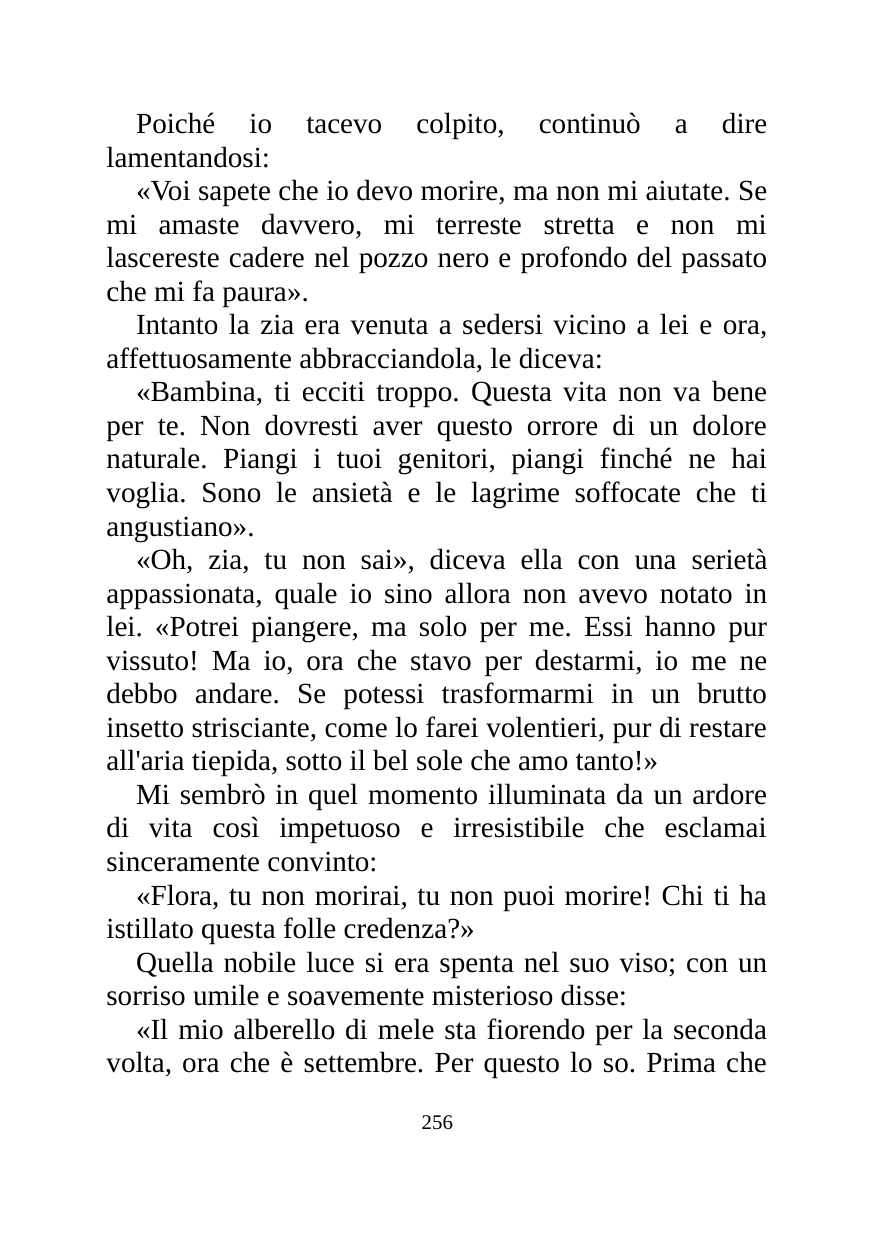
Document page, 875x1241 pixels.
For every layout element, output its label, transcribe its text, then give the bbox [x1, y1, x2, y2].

text «Oh, zia, tu non sai», diceva ella con una serietà appassionata, quale io sino allora non avevo notato in lei. «Potrei piangere, ma solo per me. Essi hanno pur vissuto! Ma io, ora che stavo per destarmi, io me ne debbo andare. Se potessi trasformarmi in un brutto insetto strisciante, come lo farei volentieri, pur di restare all'aria tiepida, sotto il bel sole che amo tanto!» [106, 542, 768, 777]
text Mi sembrò in quel momento illuminata da un ardore di vita così impetuoso e irresistibile che esclamai sinceramente convinto: [106, 777, 768, 878]
text «Il mio alberello di mele sta fiorendo per la seconda volta, ora che è settembre. Per questo lo so. Prima che [106, 1012, 768, 1079]
text Quella nobile luce si era spenta nel suo viso; con un sorriso umile e soavemente misterioso disse: [106, 945, 768, 1012]
text «Bambina, ti ecciti troppo. Questa vita non va bene per te. Non dovresti aver questo orrore di un dolore naturale. Piangi i tuoi genitori, piangi finché ne hai voglia. Sono le ansietà e le lagrime soffocate che ti angustiano». [106, 374, 768, 542]
text Poiché io tacevo colpito, continuò a dire lamentandosi: [106, 106, 768, 173]
text «Voi sapete che io devo morire, ma non mi aiutate. Se mi amaste davvero, mi terreste stretta e non mi lascereste cadere nel pozzo nero e profondo del passato che mi fa paura». [106, 173, 768, 307]
text Intanto la zia era venuta a sedersi vicino a lei e ora, affettuosamente abbracciandola, le diceva: [106, 307, 768, 374]
text «Flora, tu non morirai, tu non puoi morire! Chi ti ha istillato questa folle credenza?» [106, 878, 768, 945]
